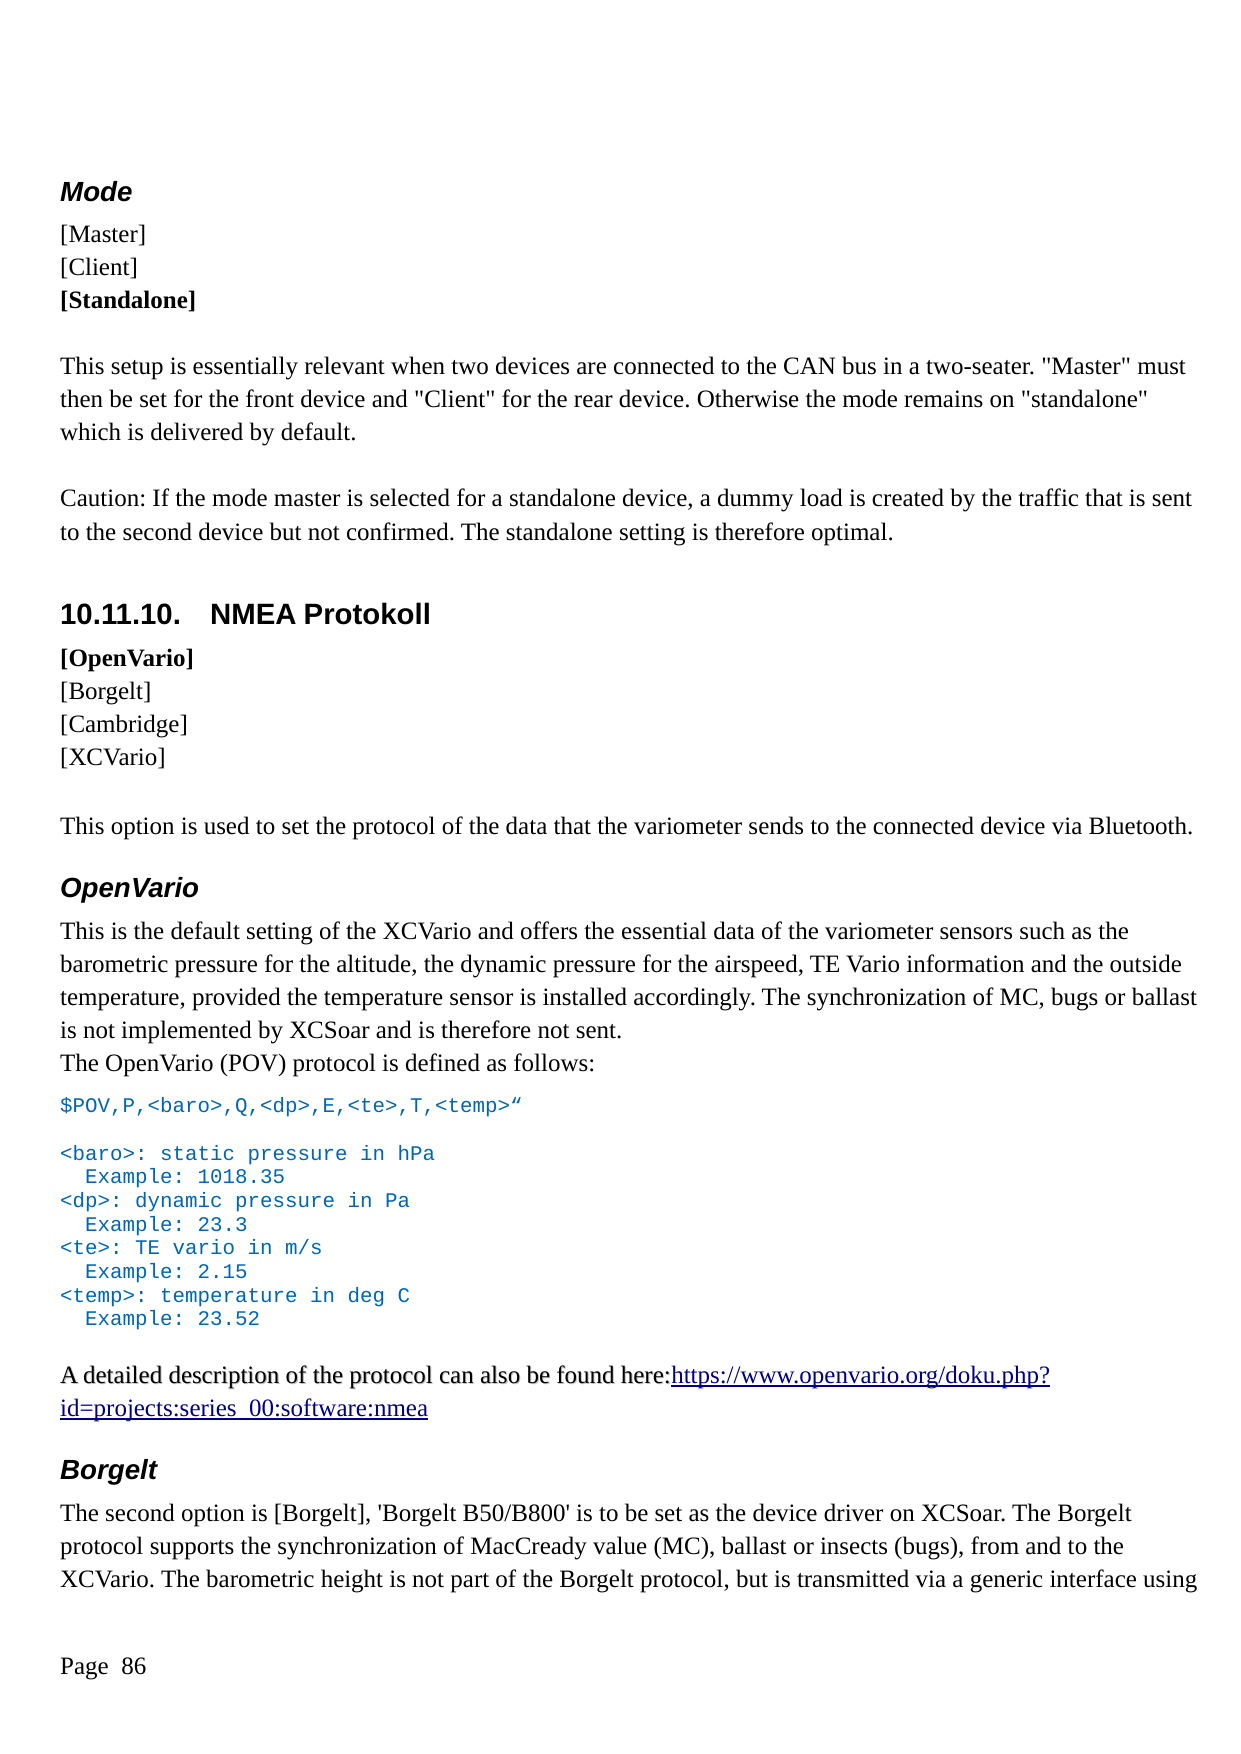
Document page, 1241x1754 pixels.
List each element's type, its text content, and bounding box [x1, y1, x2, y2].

text [Cambridge] [60, 709, 1207, 738]
text <baro>: static pressure in hPa [60, 1143, 1207, 1166]
text [Borgelt] [60, 676, 1207, 705]
text [OpenVario] [60, 643, 1207, 672]
text $POV,P,<baro>,Q,<dp>,E,<te>,T,<temp>“ [60, 1095, 1207, 1119]
text <temp>: temperature in deg C [60, 1284, 1207, 1308]
subtitle Mode [60, 175, 1207, 207]
text [Master] [60, 219, 1207, 248]
text [XCVario] [60, 742, 1207, 771]
text Example: 23.52 [60, 1308, 1207, 1332]
text [Standalone] [60, 285, 1207, 314]
text This is the default setting of the XCVario and offers the essential data of the variometer sensors such as the barometric pressure for the altitude, the dynamic pressure for the airspeed, TE Vario information and the outside temperature, provided the temperature sensor is installed accordingly. The synchronization of MC, bugs or ballast is not implemented by XCSoar and is therefore not sent. The OpenVario (POV) protocol is defined as follows: [60, 916, 1207, 1077]
subtitle NMEA Protokoll [60, 597, 1207, 631]
text Example: 23.3 [60, 1214, 1207, 1237]
text This option is used to set the protocol of the data that the variometer sends to the connected device via Bluetooth. [60, 811, 1207, 840]
text Example: 1018.35 [60, 1166, 1207, 1190]
subtitle OpenVario [60, 871, 1207, 903]
subtitle Borgelt [60, 1453, 1207, 1485]
text <dp>: dynamic pressure in Pa [60, 1190, 1207, 1214]
text [Client] [60, 252, 1207, 281]
text <te>: TE vario in m/s [60, 1237, 1207, 1261]
text The second option is [Borgelt], 'Borgelt B50/B800' is to be set as the device driver on XCSoar. The Borgelt protocol supports the synchronization of MacCready value (MC), ballast or insects (bugs), from and to the XCVario. The barometric height is not part of the Borgelt protocol, but is transmitted via a generic interface using [60, 1498, 1207, 1593]
text This setup is essentially relevant when two devices are connected to the CAN bus in a two-seater. "Master" must then be set for the front device and "Client" for the rear device. Otherwise the mode remains on "standalone" which is delivered by default. Caution: If the mode master is selected for a standalone device, a dummy load is created by the traffic that is sent to the second device but not confirmed. The standalone setting is therefore optimal. [60, 351, 1207, 545]
text Example: 2.15 [60, 1261, 1207, 1284]
text A detailed description of the protocol can also be found here:https://www.openvario.org/doku.php?id=projects:series_00:software:nmea [60, 1360, 1207, 1422]
